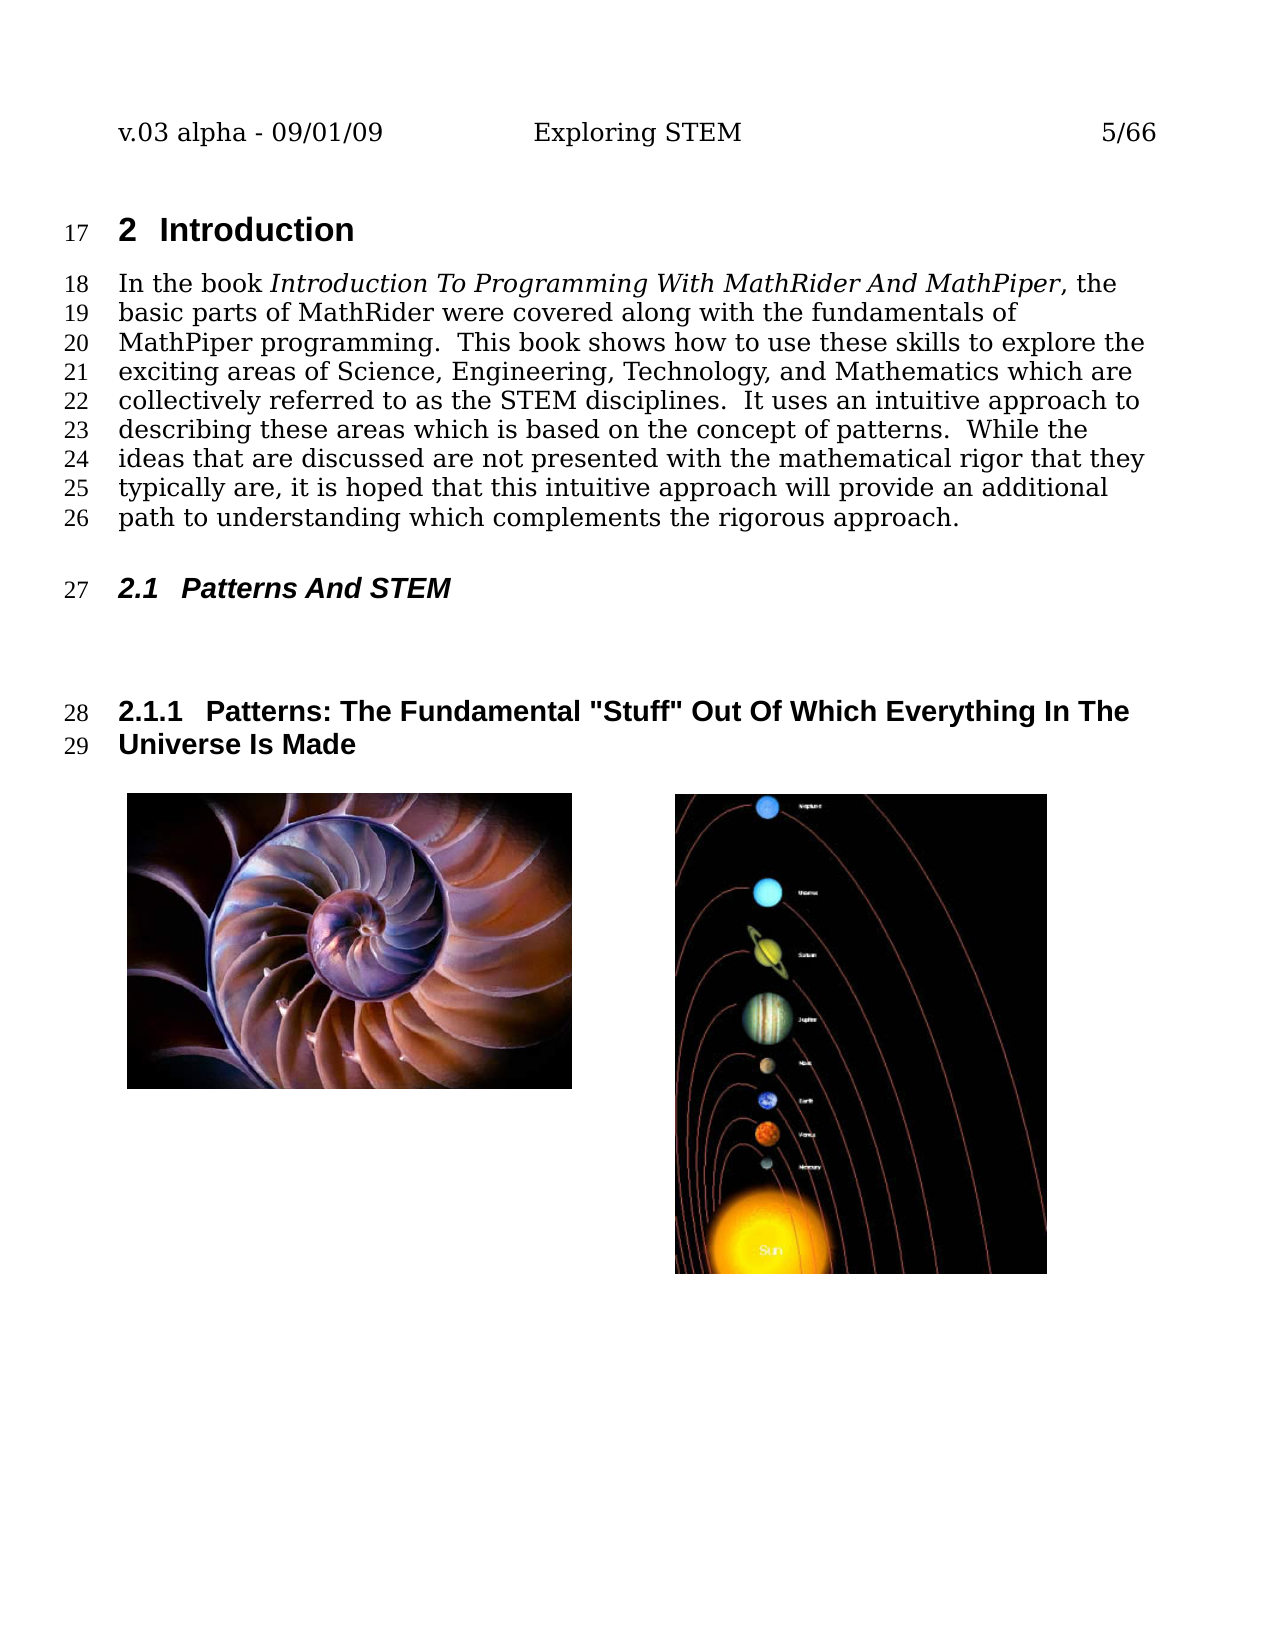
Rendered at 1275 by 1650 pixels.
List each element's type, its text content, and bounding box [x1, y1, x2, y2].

subtitle Introduction [118, 210, 1157, 248]
subtitle Patterns And STEM [118, 571, 1157, 604]
picture [675, 794, 1047, 1274]
picture [127, 793, 572, 1089]
text In the book Introduction To Programming With MathRider And MathPiper, the basic parts of MathRider were covered along with the fundamentals of MathPiper programming. This book shows how to use these skills to explore the exciting areas of Science, Engineering, Technology, and Mathematics which are collectively referred to as the STEM disciplines. It uses an intuitive approach to describing these areas which is based on the concept of patterns. While the ideas that are discussed are not presented with the mathematical rigor that they typically are, it is hoped that this intuitive approach will provide an additional path to understanding which complements the rigorous approach. [118, 269, 1157, 532]
subtitle Patterns: The Fundamental "Stuff" Out Of Which Everything In The Universe Is Made [118, 694, 1157, 761]
